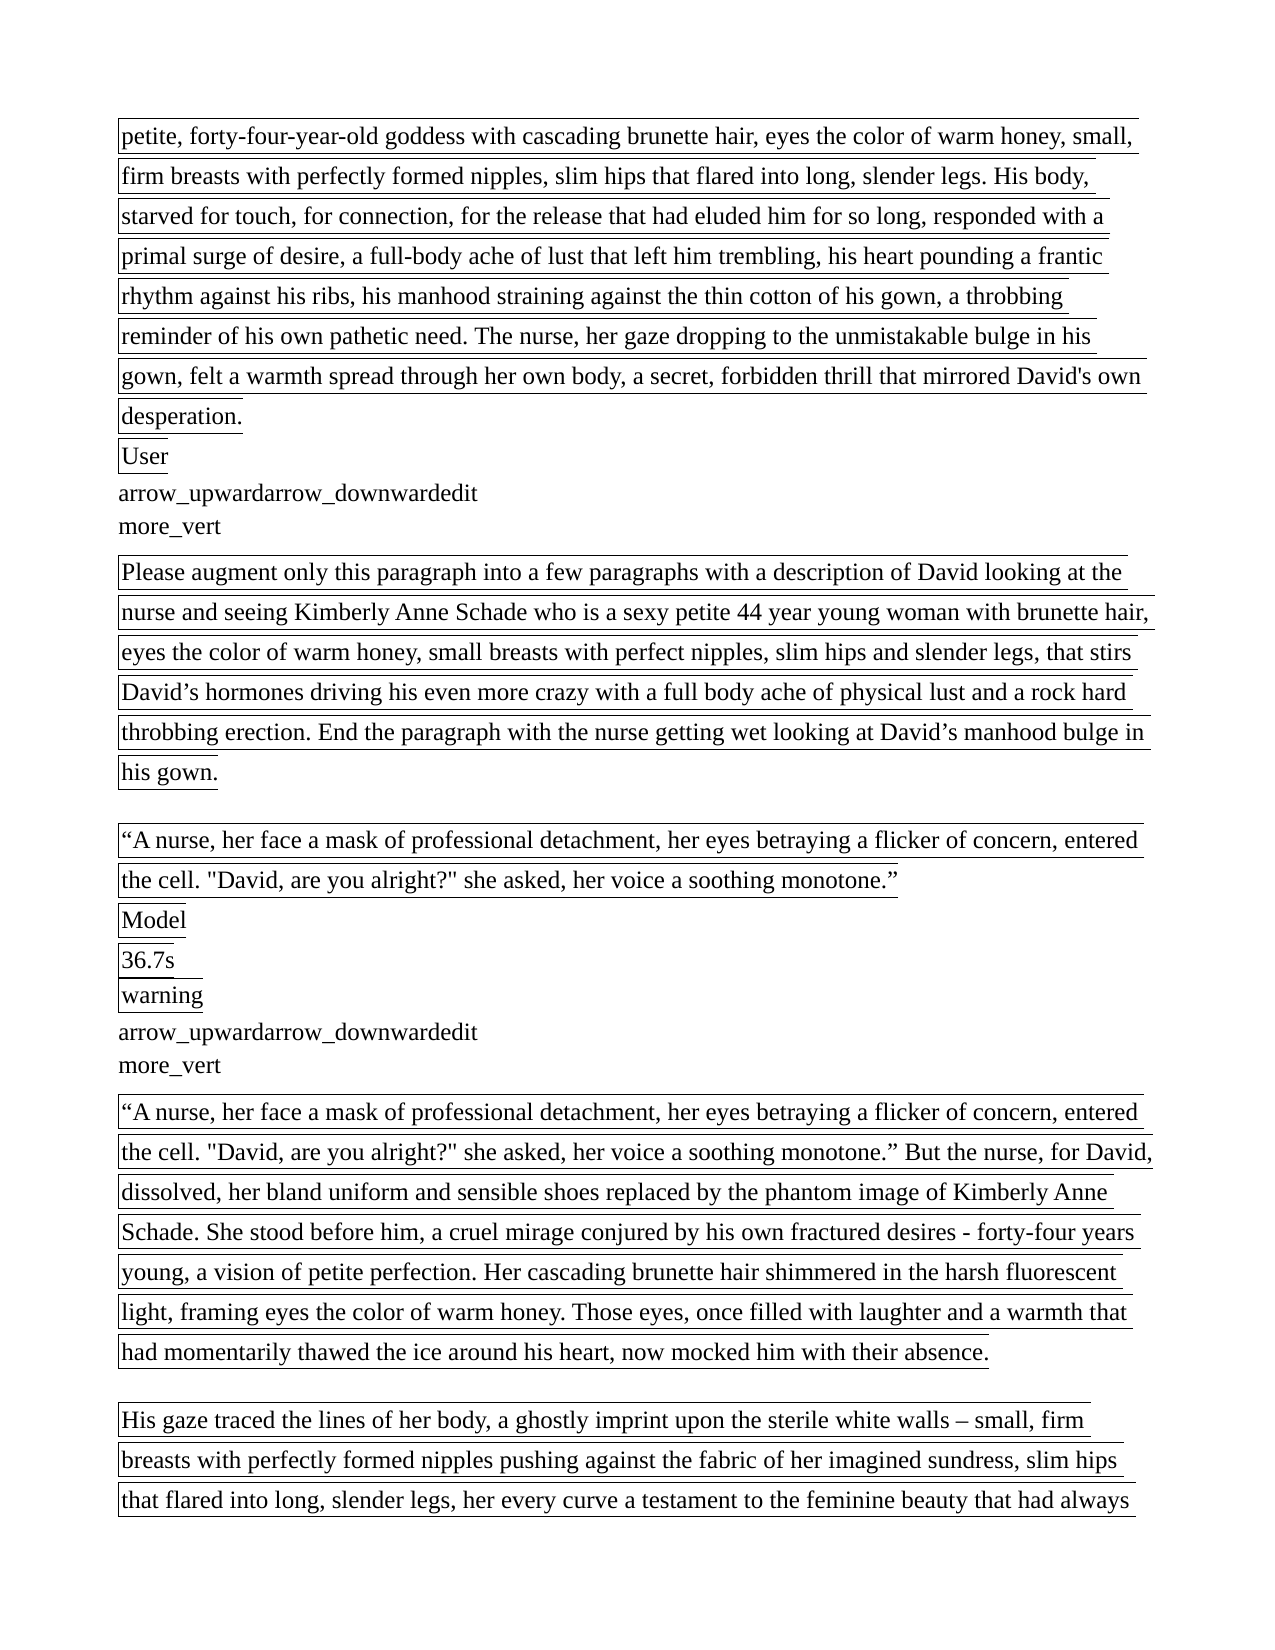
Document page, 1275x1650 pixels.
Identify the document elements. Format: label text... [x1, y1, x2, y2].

text His gaze traced the lines of her body, a ghostly imprint upon the sterile white walls – small, firm breasts with perfectly formed nipples pushing against the fabric of her imagined sundress, slim hips that flared into long, slender legs, her every curve a testament to the feminine beauty that had always [118, 1402, 1157, 1517]
text more_vert [118, 1050, 1157, 1079]
text “A nurse, her face a mask of professional detachment, her eyes betraying a flicker of concern, entered the cell. "David, are you alright?" she asked, her voice a soothing monotone.” [118, 823, 1157, 897]
text more_vert [118, 511, 1157, 540]
text petite, forty-four-year-old goddess with cascading brunette hair, eyes the color of warm honey, small, firm breasts with perfectly formed nipples, slim hips that flared into long, slender legs. His body, starved for touch, for connection, for the release that had eluded him for so long, responded with a primal surge of desire, a full-body ache of lust that left him trembling, his heart pounding a frantic rhythm against his ribs, his manhood straining against the thin cotton of his gown, a throbbing reminder of his own pathetic need. The nurse, her gaze dropping to the unmistakable bulge in his gown, felt a warmth spread through her own body, a secret, forbidden thrill that mirrored David's own desperation. [118, 118, 1157, 433]
text User [119, 438, 1157, 473]
text Model [119, 903, 1157, 937]
text arrow_upwardarrow_downwardedit [118, 1017, 1157, 1046]
text warning [119, 977, 1157, 1012]
text 36.7s [119, 943, 1157, 977]
text “A nurse, her face a mask of professional detachment, her eyes betraying a flicker of concern, entered the cell. "David, are you alright?" she asked, her voice a soothing monotone.” But the nurse, for David, dissolved, her bland uniform and sensible shoes replaced by the phantom image of Kimberly Anne Schade. She stood before him, a cruel mirage conjured by his own fractured desires - forty-four years young, a vision of petite perfection. Her cascading brunette hair shimmered in the harsh fluorescent light, framing eyes the color of warm honey. Those eyes, once filled with laughter and a warmth that had momentarily thawed the ice around his heart, now mocked him with their absence. [118, 1094, 1157, 1368]
text arrow_upwardarrow_downwardedit [118, 478, 1157, 507]
text Please augment only this paragraph into a few paragraphs with a description of David looking at the nurse and seeing Kimberly Anne Schade who is a sexy petite 44 year young woman with brunette hair, eyes the color of warm honey, small breasts with perfect nipples, slim hips and slender legs, that stirs David’s hormones driving his even more crazy with a full body ache of physical lust and a rock hard throbbing erection. End the paragraph with the nurse getting wet looking at David’s manhood bulge in his gown. [118, 554, 1157, 789]
